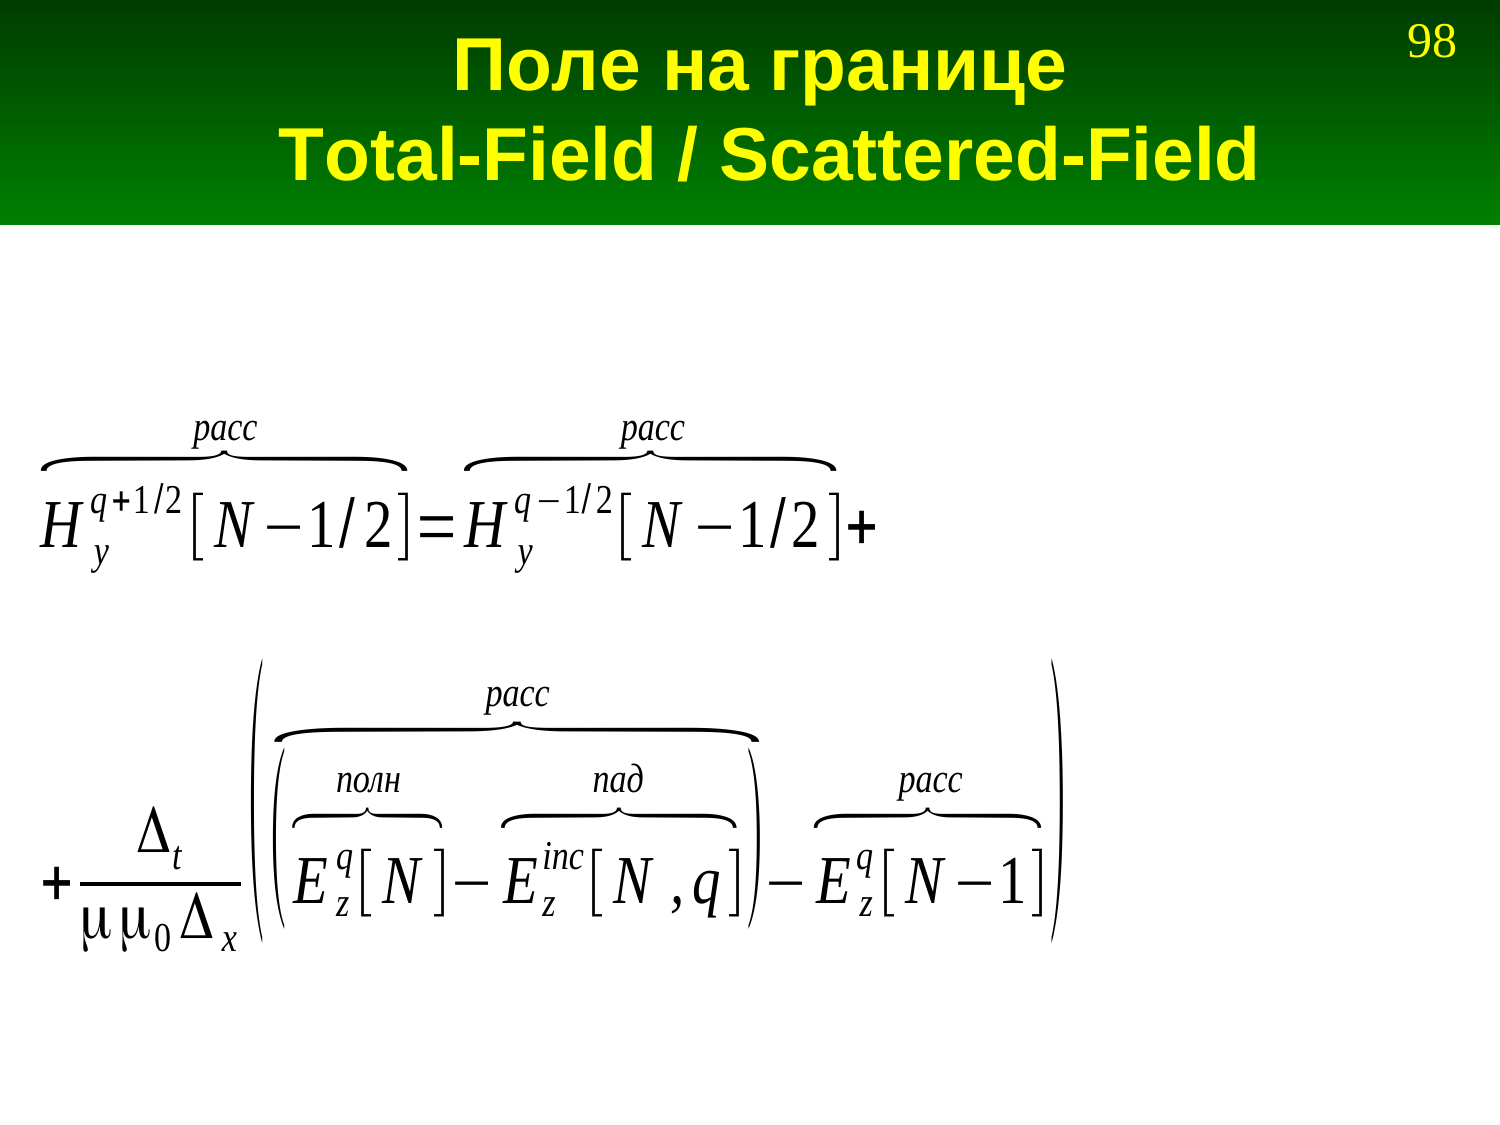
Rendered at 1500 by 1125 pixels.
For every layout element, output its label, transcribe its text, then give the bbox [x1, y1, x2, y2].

chart [18, 401, 1083, 962]
title Поле на границе Total-Field / Scattered-Field [100, 7, 1441, 204]
